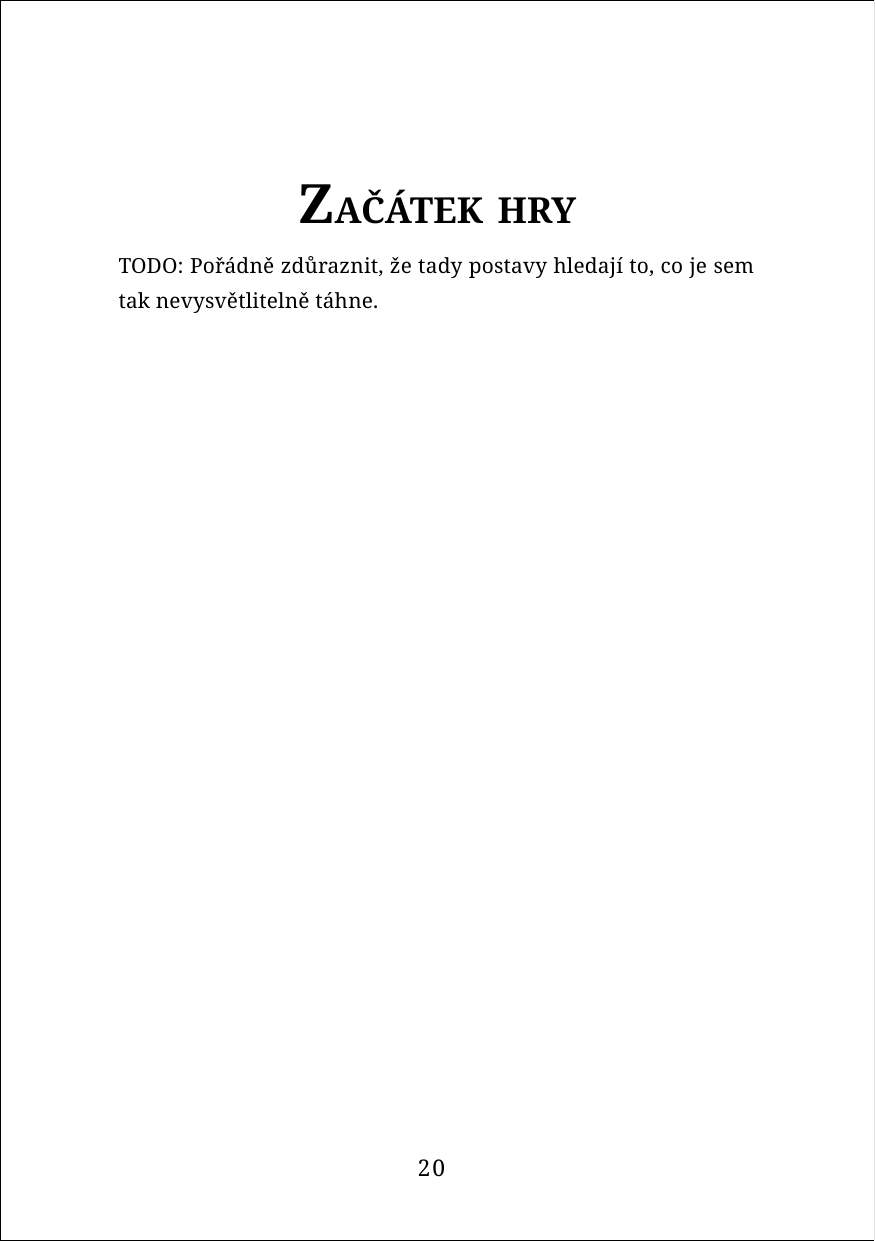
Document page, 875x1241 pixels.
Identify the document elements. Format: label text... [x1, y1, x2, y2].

text TODO: Pořádně zdůraznit, že tady postavy hledají to, co je sem tak nevysvětlitelně táhne. [118, 251, 756, 315]
subtitle Začátek hry [118, 166, 756, 239]
